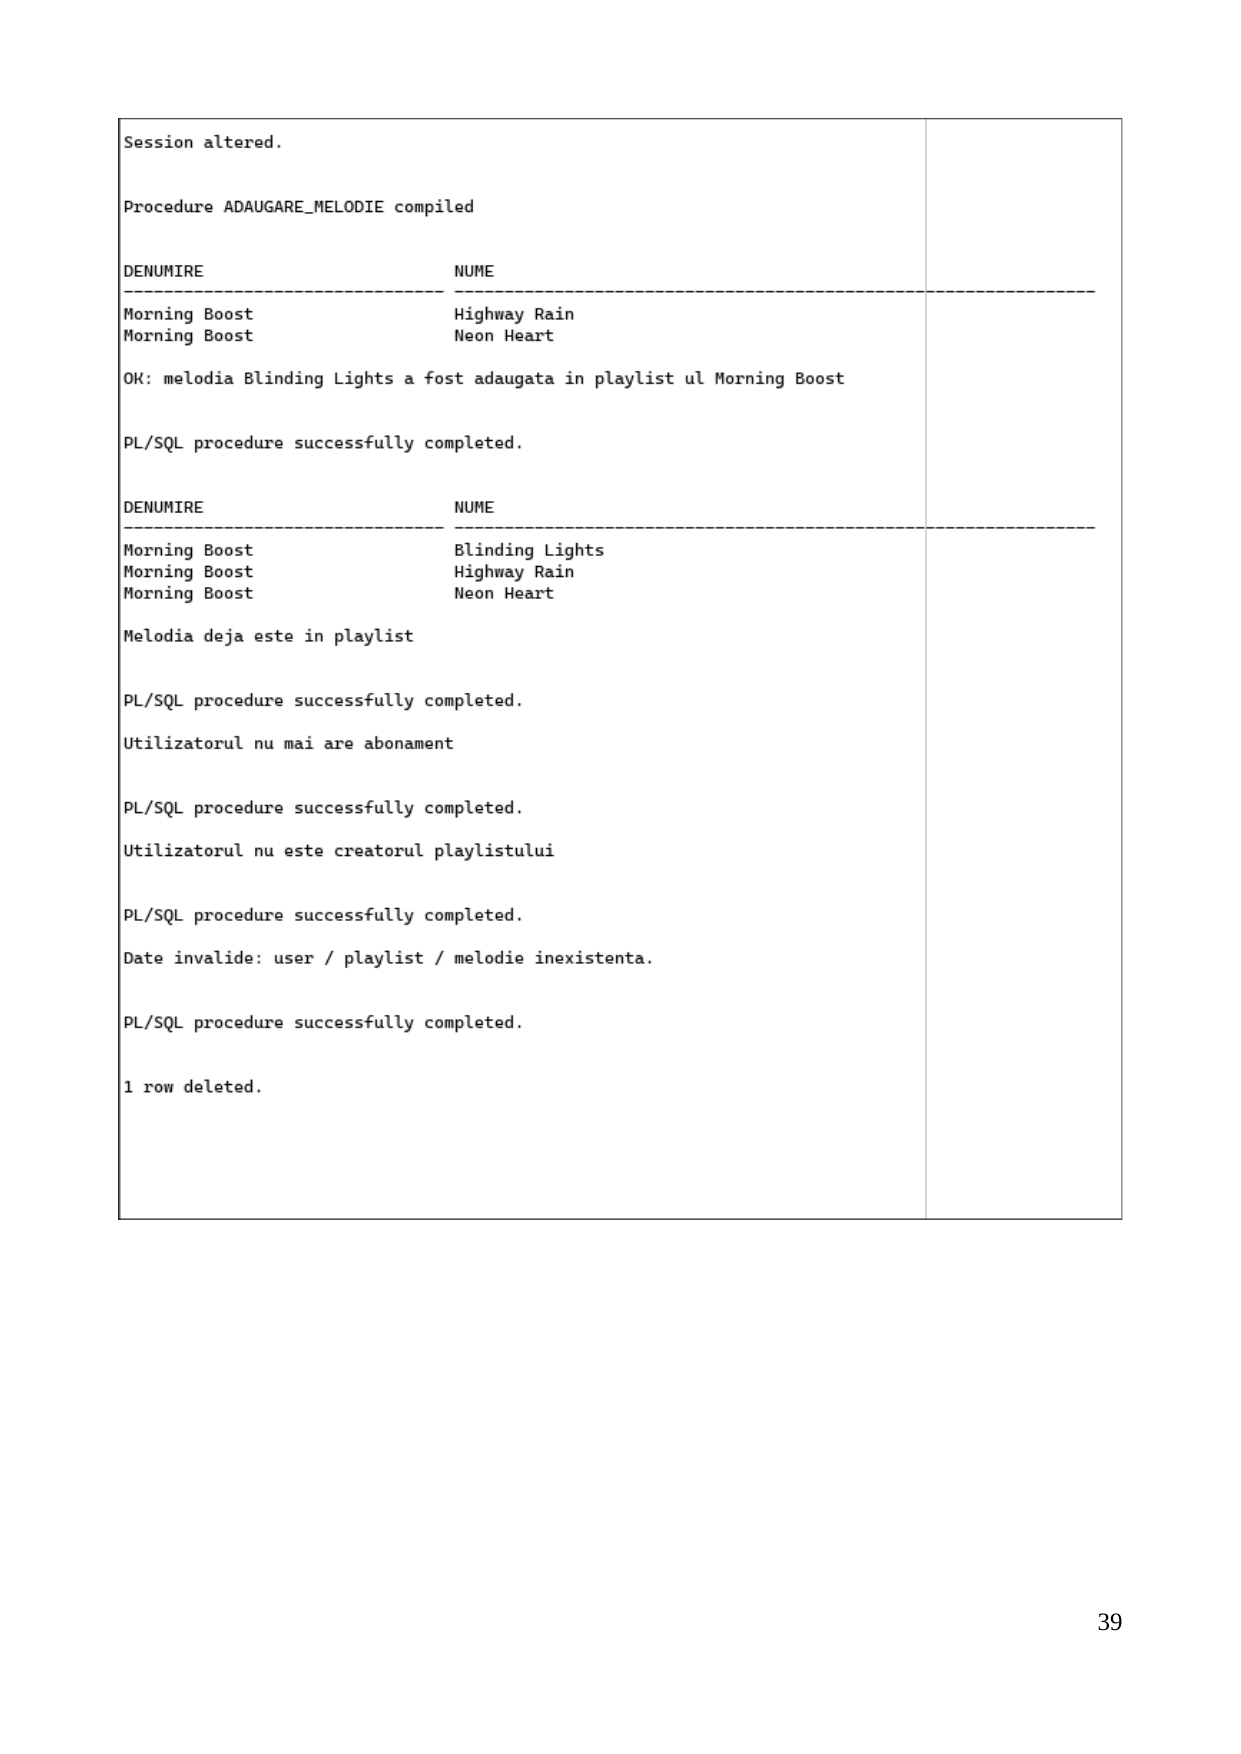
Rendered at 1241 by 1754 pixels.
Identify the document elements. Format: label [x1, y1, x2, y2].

picture [118, 118, 1123, 1220]
